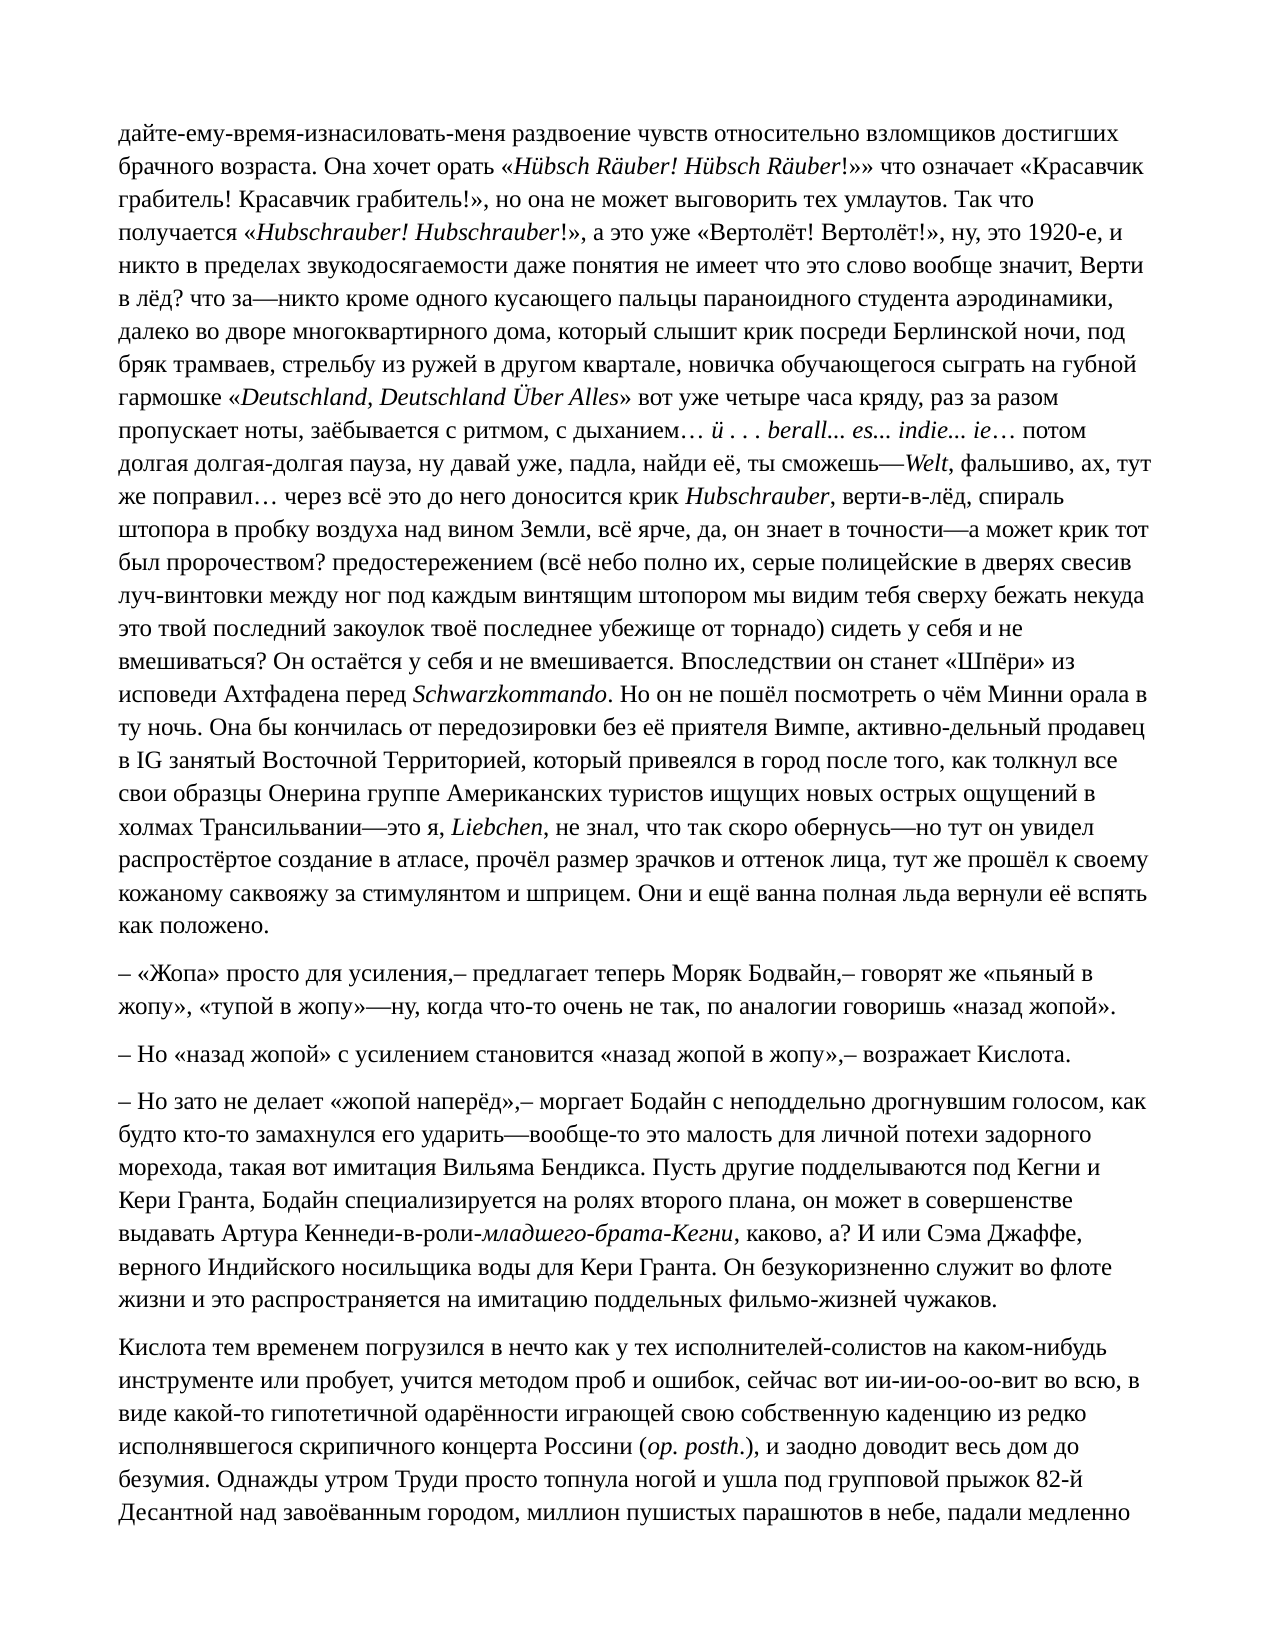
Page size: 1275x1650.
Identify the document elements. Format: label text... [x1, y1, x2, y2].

text дайте-ему-время-изнасиловать-меня раздвоение чувств относительно взломщиков достигших брачного возраста. Она хочет орать «Hübsch Räuber! Hübsch Räuber!»» что означает «Красавчик грабитель! Красавчик грабитель!», но она не может выговорить тех умлаутов. Так что получается «Hubschrauber! Hubschrauber!», а это уже «Вертолёт! Вертолёт!», ну, это 1920-е, и никто в пределах звукодосягаемости даже понятия не имеет что это слово вообще значит, Верти в лёд? что за—никто кроме одного кусающего пальцы параноидного студента аэродинамики, далеко во дворе многоквартирного дома, который слышит крик посреди Берлинской ночи, под бряк трамваев, стрельбу из ружей в другом квартале, новичка обучающегося сыграть на губной гармошке «Deutschland, Deutschland Über Alles» вот уже четыре часа кряду, раз за разом пропускает ноты, заёбывается с ритмом, с дыханием… ü . . . berall... es... indie... ie… потом долгая долгая-долгая пауза, ну давай уже, падла, найди её, ты сможешь—Welt, фальшиво, ах, тут же поправил… через всё это до него доносится крик Hubschrauber, верти-в-лёд, спираль штопора в пробку воздуха над вином Земли, всё ярче, да, он знает в точности—а может крик тот был пророчеством? предостережением (всё небо полно их, серые полицейские в дверях свесив луч-винтовки между ног под каждым винтящим штопором мы видим тебя сверху бежать некуда это твой последний закоулок твоё последнее убежище от торнадо) сидеть у себя и не вмешиваться? Он остаётся у себя и не вмешивается. Впоследствии он станет «Шпёри» из исповеди Ахтфадена перед Schwarzkommando. Но он не пошёл посмотреть о чём Минни орала в ту ночь. Она бы кончилась от передозировки без её приятеля Вимпе, активно-дельный продавец в IG занятый Восточной Территорией, который привеялся в город после того, как толкнул все свои образцы Онерина группе Американских туристов ищущих новых острых ощущений в холмах Трансильвании—это я, Liebchen, не знал, что так скоро обернусь—но тут он увидел распростёртое создание в атласе, прочёл размер зрачков и оттенок лица, тут же прошёл к своему кожаному саквояжу за стимулянтом и шприцем. Они и ещё ванна полная льда вернули её вспять как положено. [118, 118, 1157, 939]
text Кислота тем временем погрузился в нечто как у тех исполнителей-солистов на каком-нибудь инструменте или пробует, учится методом проб и ошибок, сейчас вот ии-ии-оо-оо-вит во всю, в виде какой-то гипотетичной одарённости играющей свою собственную каденцию из редко исполнявшегося скрипичного концерта Россини (op. рosth.), и заодно доводит весь дом до безумия. Однажды утром Труди просто топнула ногой и ушла под групповой прыжок 82-й Десантной над завоёванным городом, миллион пушистых парашютов в небе, падали медленно [118, 1332, 1157, 1526]
text – «Жопа» просто для усиления,– предлагает теперь Моряк Бодвайн,– говорят же «пьяный в жопу», «тупой в жопу»—ну, когда что-то очень не так, по аналогии говоришь «назад жопой». [118, 958, 1157, 1020]
text – Но «назад жопой» с усилением становится «назад жопой в жопу»,– возражает Кислота. [118, 1039, 1157, 1068]
text – Но зато не делает «жопой наперёд»,– моргает Бодайн с неподдельно дрогнувшим голосом, как будто кто-то замахнулся его ударить—вообще-то это малость для личной потехи задорного морехода, такая вот имитация Вильяма Бендикса. Пусть другие подделываются под Кегни и Кери Гранта, Бодайн специализируется на ролях второго плана, он может в совершенстве выдавать Артура Кеннеди-в-роли-младшего-брата-Кегни, каково, а? И или Сэма Джаффе, верного Индийского носильщика воды для Кери Гранта. Он безукоризненно служит во флоте жизни и это распространяется на имитацию поддельных фильмо-жизней чужаков. [118, 1086, 1157, 1313]
